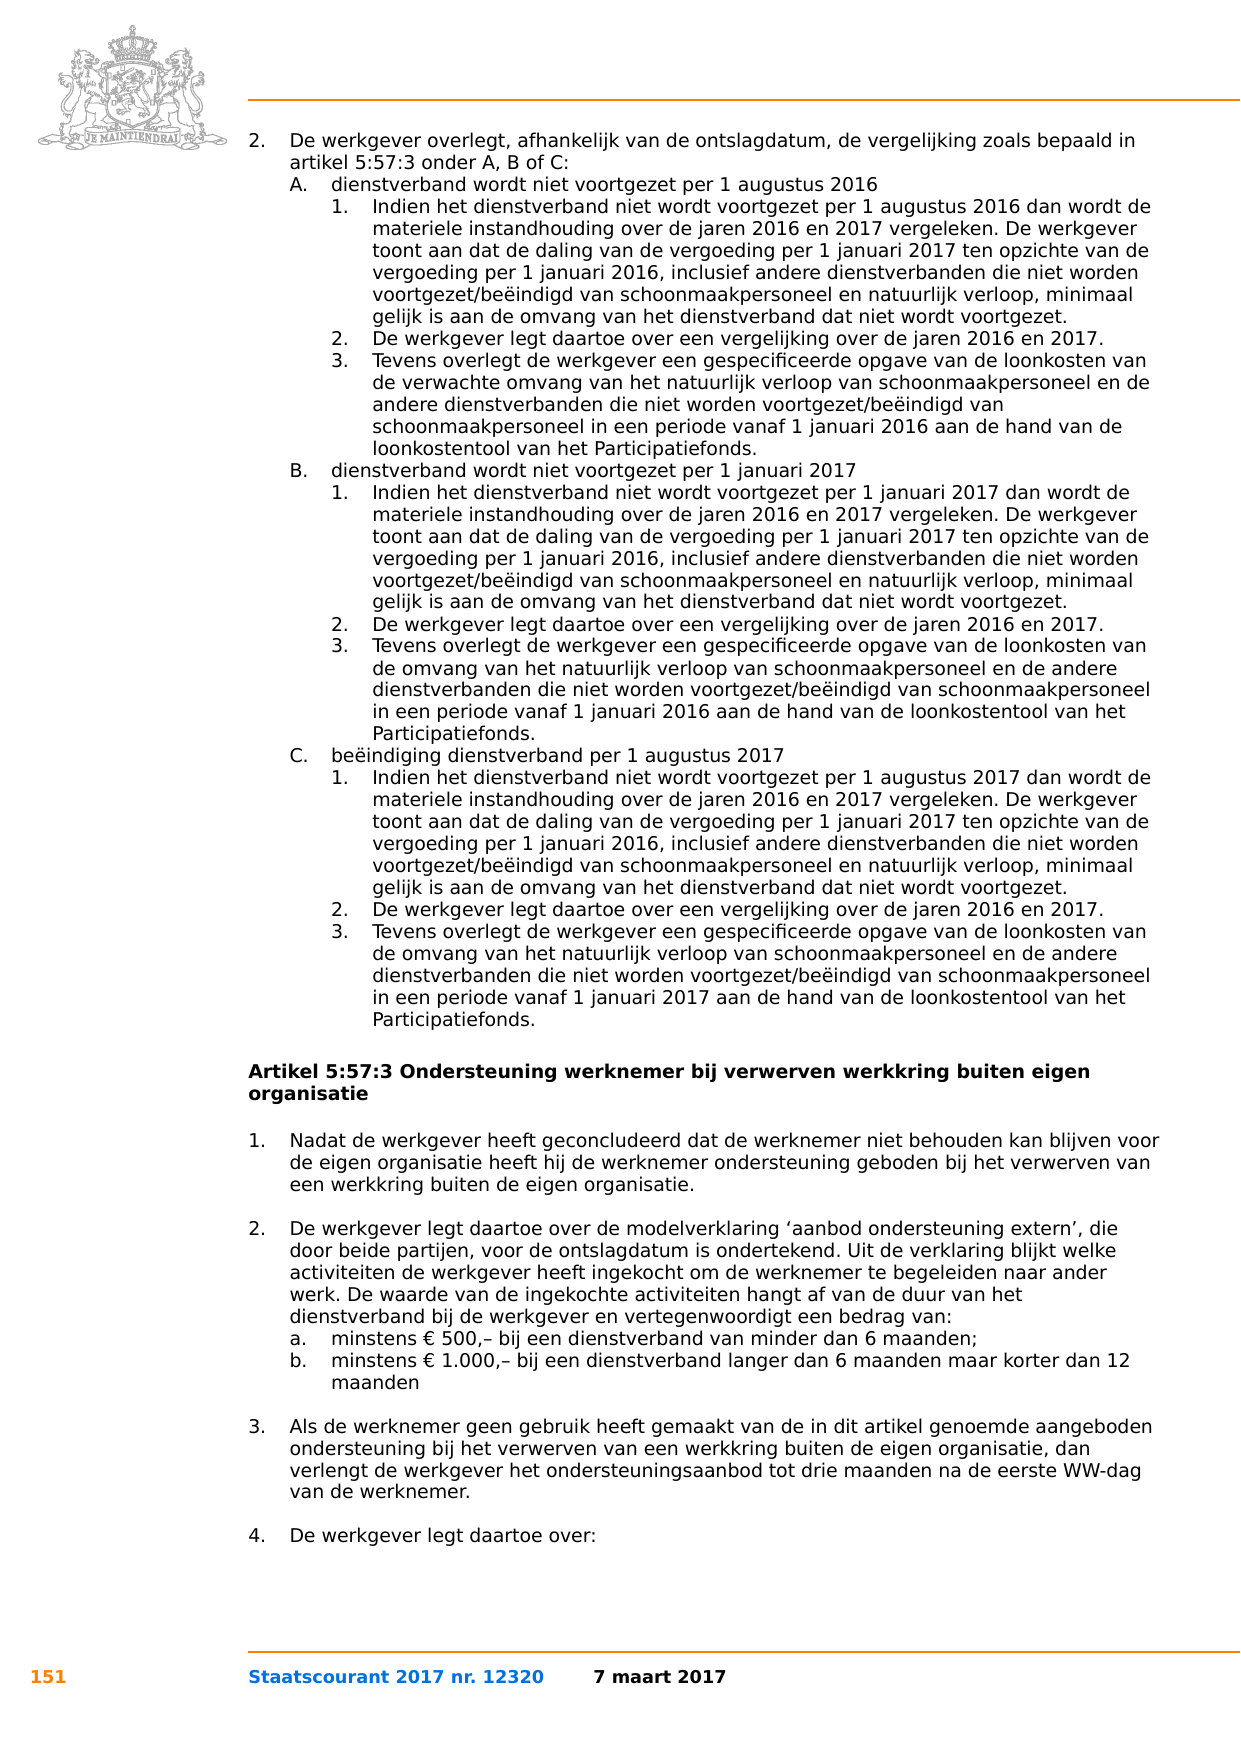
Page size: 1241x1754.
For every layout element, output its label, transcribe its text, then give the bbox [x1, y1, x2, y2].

subtitle Artikel 5:57:3 Ondersteuning werknemer bij verwerven werkkring buiten eigen organisatie [248, 1061, 1163, 1105]
text 1. Indien het dienstverband niet wordt voortgezet per 1 augustus 2016 dan wordt de materiele instandhouding over de jaren 2016 en 2017 vergeleken. De werkgever toont aan dat de daling van de vergoeding per 1 januari 2017 ten opzichte van de vergoeding per 1 januari 2016, inclusief andere dienstverbanden die niet worden voortgezet/beëindigd van schoonmaakpersoneel en natuurlijk verloop, minimaal gelijk is aan de omvang van het dienstverband dat niet wordt voortgezet. [331, 196, 1163, 328]
text 2. De werkgever legt daartoe over de modelverklaring ‘aanbod ondersteuning extern’, die door beide partijen, voor de ontslagdatum is ondertekend. Uit de verklaring blijkt welke activiteiten de werkgever heeft ingekocht om de werknemer te begeleiden naar ander werk. De waarde van de ingekochte activiteiten hangt af van de duur van het dienstverband bij de werkgever en vertegenwoordigt een bedrag van: [248, 1218, 1163, 1328]
text 3. Tevens overlegt de werkgever een gespecificeerde opgave van de loonkosten van de verwachte omvang van het natuurlijk verloop van schoonmaakpersoneel en de andere dienstverbanden die niet worden voortgezet/beëindigd van schoonmaakpersoneel in een periode vanaf 1 januari 2016 aan de hand van de loonkostentool van het Participatiefonds. [331, 350, 1163, 459]
text C. beëindiging dienstverband per 1 augustus 2017 [289, 745, 1163, 767]
text 1. Nadat de werkgever heeft geconcludeerd dat de werknemer niet behouden kan blijven voor de eigen organisatie heeft hij de werknemer ondersteuning geboden bij het verwerven van een werkkring buiten de eigen organisatie. [248, 1130, 1163, 1196]
text 3. Als de werknemer geen gebruik heeft gemaakt van de in dit artikel genoemde aangeboden ondersteuning bij het verwerven van een werkkring buiten de eigen organisatie, dan verlengt de werkgever het ondersteuningsaanbod tot drie maanden na de eerste WW-dag van de werknemer. [248, 1416, 1163, 1503]
text 2. De werkgever legt daartoe over een vergelijking over de jaren 2016 en 2017. [331, 613, 1163, 635]
text a. minstens € 500,– bij een dienstverband van minder dan 6 maanden; [289, 1328, 1163, 1350]
text b. minstens € 1.000,– bij een dienstverband langer dan 6 maanden maar korter dan 12 maanden [289, 1350, 1163, 1394]
text 1. Indien het dienstverband niet wordt voortgezet per 1 januari 2017 dan wordt de materiele instandhouding over de jaren 2016 en 2017 vergeleken. De werkgever toont aan dat de daling van de vergoeding per 1 januari 2017 ten opzichte van de vergoeding per 1 januari 2016, inclusief andere dienstverbanden die niet worden voortgezet/beëindigd van schoonmaakpersoneel en natuurlijk verloop, minimaal gelijk is aan de omvang van het dienstverband dat niet wordt voortgezet. [331, 482, 1163, 613]
picture [38, 25, 227, 150]
text 2. De werkgever legt daartoe over een vergelijking over de jaren 2016 en 2017. [331, 328, 1163, 350]
text 2. De werkgever legt daartoe over een vergelijking over de jaren 2016 en 2017. [331, 899, 1163, 921]
text 3. Tevens overlegt de werkgever een gespecificeerde opgave van de loonkosten van de omvang van het natuurlijk verloop van schoonmaakpersoneel en de andere dienstverbanden die niet worden voortgezet/beëindigd van schoonmaakpersoneel in een periode vanaf 1 januari 2016 aan de hand van de loonkostentool van het Participatiefonds. [331, 635, 1163, 745]
text 3. Tevens overlegt de werkgever een gespecificeerde opgave van de loonkosten van de omvang van het natuurlijk verloop van schoonmaakpersoneel en de andere dienstverbanden die niet worden voortgezet/beëindigd van schoonmaakpersoneel in een periode vanaf 1 januari 2017 aan de hand van de loonkostentool van het Participatiefonds. [331, 921, 1163, 1031]
text 2. De werkgever overlegt, afhankelijk van de ontslagdatum, de vergelijking zoals bepaald in artikel 5:57:3 onder A, B of C: [248, 130, 1163, 174]
text A. dienstverband wordt niet voortgezet per 1 augustus 2016 [289, 174, 1163, 196]
text 4. De werkgever legt daartoe over: [248, 1525, 1163, 1547]
text B. dienstverband wordt niet voortgezet per 1 januari 2017 [289, 459, 1163, 482]
text 1. Indien het dienstverband niet wordt voortgezet per 1 augustus 2017 dan wordt de materiele instandhouding over de jaren 2016 en 2017 vergeleken. De werkgever toont aan dat de daling van de vergoeding per 1 januari 2017 ten opzichte van de vergoeding per 1 januari 2016, inclusief andere dienstverbanden die niet worden voortgezet/beëindigd van schoonmaakpersoneel en natuurlijk verloop, minimaal gelijk is aan de omvang van het dienstverband dat niet wordt voortgezet. [331, 767, 1163, 899]
